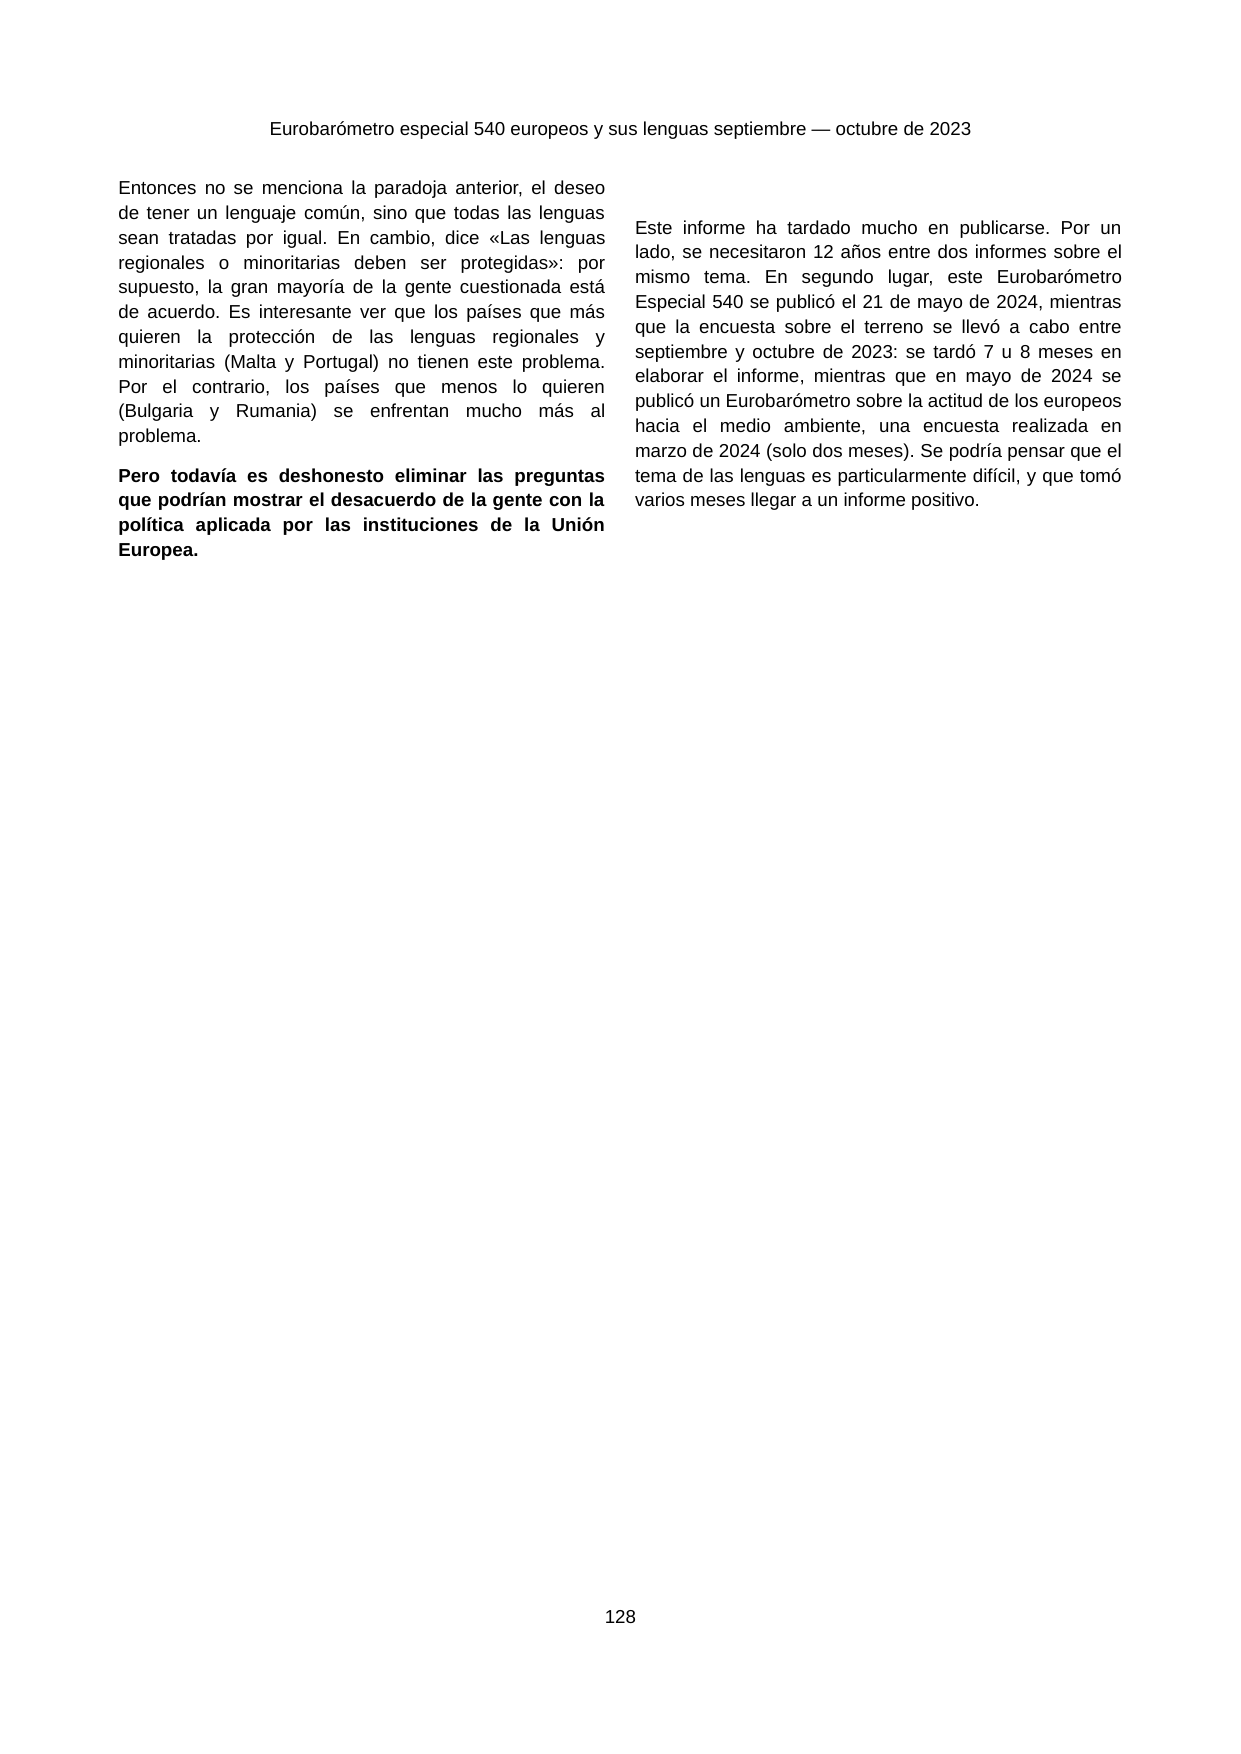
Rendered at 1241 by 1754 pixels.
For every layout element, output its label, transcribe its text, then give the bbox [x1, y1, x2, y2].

text Pero todavía es deshonesto eliminar las preguntas que podrían mostrar el desacuerdo de la gente con la política aplicada por las instituciones de la Unión Europea. [118, 464, 605, 560]
text Este informe ha tardado mucho en publicarse. Por un lado, se necesitaron 12 años entre dos informes sobre el mismo tema. En segundo lugar, este Eurobarómetro Especial 540 se publicó el 21 de mayo de 2024, mientras que la encuesta sobre el terreno se llevó a cabo entre septiembre y octubre de 2023: se tardó 7 u 8 meses en elaborar el informe, mientras que en mayo de 2024 se publicó un Eurobarómetro sobre la actitud de los europeos hacia el medio ambiente, una encuesta realizada en marzo de 2024 (solo dos meses). Se podría pensar que el tema de las lenguas es particularmente difícil, y que tomó varios meses llegar a un informe positivo. [635, 216, 1122, 511]
text Entonces no se menciona la paradoja anterior, el deseo de tener un lenguaje común, sino que todas las lenguas sean tratadas por igual. En cambio, dice «Las lenguas regionales o minoritarias deben ser protegidas»: por supuesto, la gran mayoría de la gente cuestionada está de acuerdo. Es interesante ver que los países que más quieren la protección de las lenguas regionales y minoritarias (Malta y Portugal) no tienen este problema. Por el contrario, los países que menos lo quieren (Bulgaria y Rumania) se enfrentan mucho más al problema. [118, 177, 605, 447]
